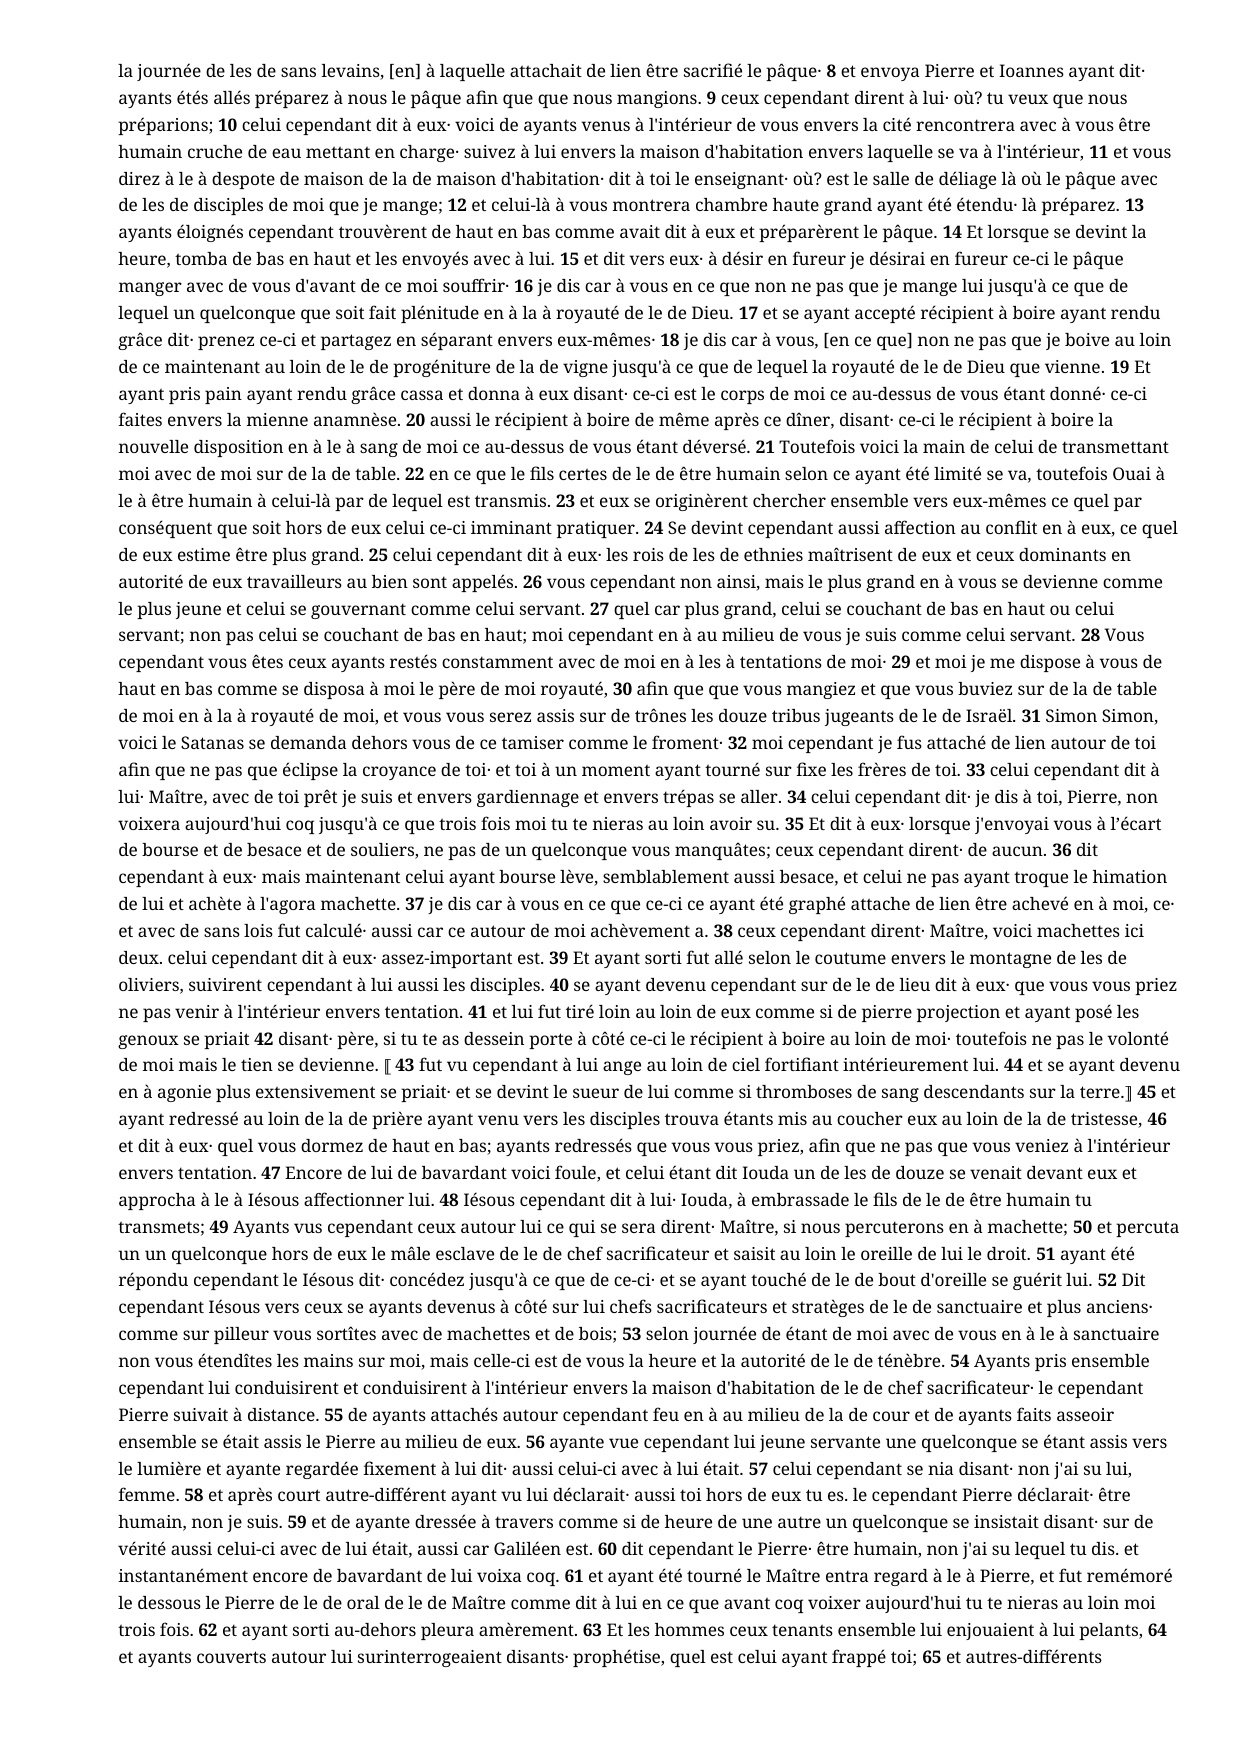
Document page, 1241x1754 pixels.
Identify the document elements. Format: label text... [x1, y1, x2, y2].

text la journée de les de sans levains, [en] à laquelle attachait de lien être sacrifié le pâque· 8 et envoya Pierre et Ioannes ayant dit· ayants étés allés préparez à nous le pâque afin que que nous mangions. 9 ceux cependant dirent à lui· où? tu veux que nous préparions; 10 celui cependant dit à eux· voici de ayants venus à l'intérieur de vous envers la cité rencontrera avec à vous être humain cruche de eau mettant en charge· suivez à lui envers la maison d'habitation envers laquelle se va à l'intérieur, 11 et vous direz à le à despote de maison de la de maison d'habitation· dit à toi le enseignant· où? est le salle de déliage là où le pâque avec de les de disciples de moi que je mange; 12 et celui-là à vous montrera chambre haute grand ayant été étendu· là préparez. 13 ayants éloignés cependant trouvèrent de haut en bas comme avait dit à eux et préparèrent le pâque. 14 Et lorsque se devint la heure, tomba de bas en haut et les envoyés avec à lui. 15 et dit vers eux· à désir en fureur je désirai en fureur ce-ci le pâque manger avec de vous d'avant de ce moi souffrir· 16 je dis car à vous en ce que non ne pas que je mange lui jusqu'à ce que de lequel un quelconque que soit fait plénitude en à la à royauté de le de Dieu. 17 et se ayant accepté récipient à boire ayant rendu grâce dit· prenez ce-ci et partagez en séparant envers eux-mêmes· 18 je dis car à vous, [en ce que] non ne pas que je boive au loin de ce maintenant au loin de le de progéniture de la de vigne jusqu'à ce que de lequel la royauté de le de Dieu que vienne. 19 Et ayant pris pain ayant rendu grâce cassa et donna à eux disant· ce-ci est le corps de moi ce au-dessus de vous étant donné· ce-ci faites envers la mienne anamnèse. 20 aussi le récipient à boire de même après ce dîner, disant· ce-ci le récipient à boire la nouvelle disposition en à le à sang de moi ce au-dessus de vous étant déversé. 21 Toutefois voici la main de celui de transmettant moi avec de moi sur de la de table. 22 en ce que le fils certes de le de être humain selon ce ayant été limité se va, toutefois Ouai à le à être humain à celui-là par de lequel est transmis. 23 et eux se originèrent chercher ensemble vers eux-mêmes ce quel par conséquent que soit hors de eux celui ce-ci imminant pratiquer. 24 Se devint cependant aussi affection au conflit en à eux, ce quel de eux estime être plus grand. 25 celui cependant dit à eux· les rois de les de ethnies maîtrisent de eux et ceux dominants en autorité de eux travailleurs au bien sont appelés. 26 vous cependant non ainsi, mais le plus grand en à vous se devienne comme le plus jeune et celui se gouvernant comme celui servant. 27 quel car plus grand, celui se couchant de bas en haut ou celui servant; non pas celui se couchant de bas en haut; moi cependant en à au milieu de vous je suis comme celui servant. 28 Vous cependant vous êtes ceux ayants restés constamment avec de moi en à les à tentations de moi· 29 et moi je me dispose à vous de haut en bas comme se disposa à moi le père de moi royauté, 30 afin que que vous mangiez et que vous buviez sur de la de table de moi en à la à royauté de moi, et vous vous serez assis sur de trônes les douze tribus jugeants de le de Israël. 31 Simon Simon, voici le Satanas se demanda dehors vous de ce tamiser comme le froment· 32 moi cependant je fus attaché de lien autour de toi afin que ne pas que éclipse la croyance de toi· et toi à un moment ayant tourné sur fixe les frères de toi. 33 celui cependant dit à lui· Maître, avec de toi prêt je suis et envers gardiennage et envers trépas se aller. 34 celui cependant dit· je dis à toi, Pierre, non voixera aujourd'hui coq jusqu'à ce que trois fois moi tu te nieras au loin avoir su. 35 Et dit à eux· lorsque j'envoyai vous à l’écart de bourse et de besace et de souliers, ne pas de un quelconque vous manquâtes; ceux cependant dirent· de aucun. 36 dit cependant à eux· mais maintenant celui ayant bourse lève, semblablement aussi besace, et celui ne pas ayant troque le himation de lui et achète à l'agora machette. 37 je dis car à vous en ce que ce-ci ce ayant été graphé attache de lien être achevé en à moi, ce· et avec de sans lois fut calculé· aussi car ce autour de moi achèvement a. 38 ceux cependant dirent· Maître, voici machettes ici deux. celui cependant dit à eux· assez-important est. 39 Et ayant sorti fut allé selon le coutume envers le montagne de les de oliviers, suivirent cependant à lui aussi les disciples. 40 se ayant devenu cependant sur de le de lieu dit à eux· que vous vous priez ne pas venir à l'intérieur envers tentation. 41 et lui fut tiré loin au loin de eux comme si de pierre projection et ayant posé les genoux se priait 42 disant· père, si tu te as dessein porte à côté ce-ci le récipient à boire au loin de moi· toutefois ne pas le volonté de moi mais le tien se devienne. ⟦ 43 fut vu cependant à lui ange au loin de ciel fortifiant intérieurement lui. 44 et se ayant devenu en à agonie plus extensivement se priait· et se devint le sueur de lui comme si thromboses de sang descendants sur la terre.⟧ 45 et ayant redressé au loin de la de prière ayant venu vers les disciples trouva étants mis au coucher eux au loin de la de tristesse, 46 et dit à eux· quel vous dormez de haut en bas; ayants redressés que vous vous priez, afin que ne pas que vous veniez à l'intérieur envers tentation. 47 Encore de lui de bavardant voici foule, et celui étant dit Iouda un de les de douze se venait devant eux et approcha à le à Iésous affectionner lui. 48 Iésous cependant dit à lui· Iouda, à embrassade le fils de le de être humain tu transmets; 49 Ayants vus cependant ceux autour lui ce qui se sera dirent· Maître, si nous percuterons en à machette; 50 et percuta un un quelconque hors de eux le mâle esclave de le de chef sacrificateur et saisit au loin le oreille de lui le droit. 51 ayant été répondu cependant le Iésous dit· concédez jusqu'à ce que de ce-ci· et se ayant touché de le de bout d'oreille se guérit lui. 52 Dit cependant Iésous vers ceux se ayants devenus à côté sur lui chefs sacrificateurs et stratèges de le de sanctuaire et plus anciens· comme sur pilleur vous sortîtes avec de machettes et de bois; 53 selon journée de étant de moi avec de vous en à le à sanctuaire non vous étendîtes les mains sur moi, mais celle-ci est de vous la heure et la autorité de le de ténèbre. 54 Ayants pris ensemble cependant lui conduisirent et conduisirent à l'intérieur envers la maison d'habitation de le de chef sacrificateur· le cependant Pierre suivait à distance. 55 de ayants attachés autour cependant feu en à au milieu de la de cour et de ayants faits asseoir ensemble se était assis le Pierre au milieu de eux. 56 ayante vue cependant lui jeune servante une quelconque se étant assis vers le lumière et ayante regardée fixement à lui dit· aussi celui-ci avec à lui était. 57 celui cependant se nia disant· non j'ai su lui, femme. 58 et après court autre-différent ayant vu lui déclarait· aussi toi hors de eux tu es. le cependant Pierre déclarait· être humain, non je suis. 59 et de ayante dressée à travers comme si de heure de une autre un quelconque se insistait disant· sur de vérité aussi celui-ci avec de lui était, aussi car Galiléen est. 60 dit cependant le Pierre· être humain, non j'ai su lequel tu dis. et instantanément encore de bavardant de lui voixa coq. 61 et ayant été tourné le Maître entra regard à le à Pierre, et fut remémoré le dessous le Pierre de le de oral de le de Maître comme dit à lui en ce que avant coq voixer aujourd'hui tu te nieras au loin moi trois fois. 62 et ayant sorti au-dehors pleura amèrement. 63 Et les hommes ceux tenants ensemble lui enjouaient à lui pelants, 64 et ayants couverts autour lui surinterrogeaient disants· prophétise, quel est celui ayant frappé toi; 65 et autres-différents [118, 59, 1181, 1668]
